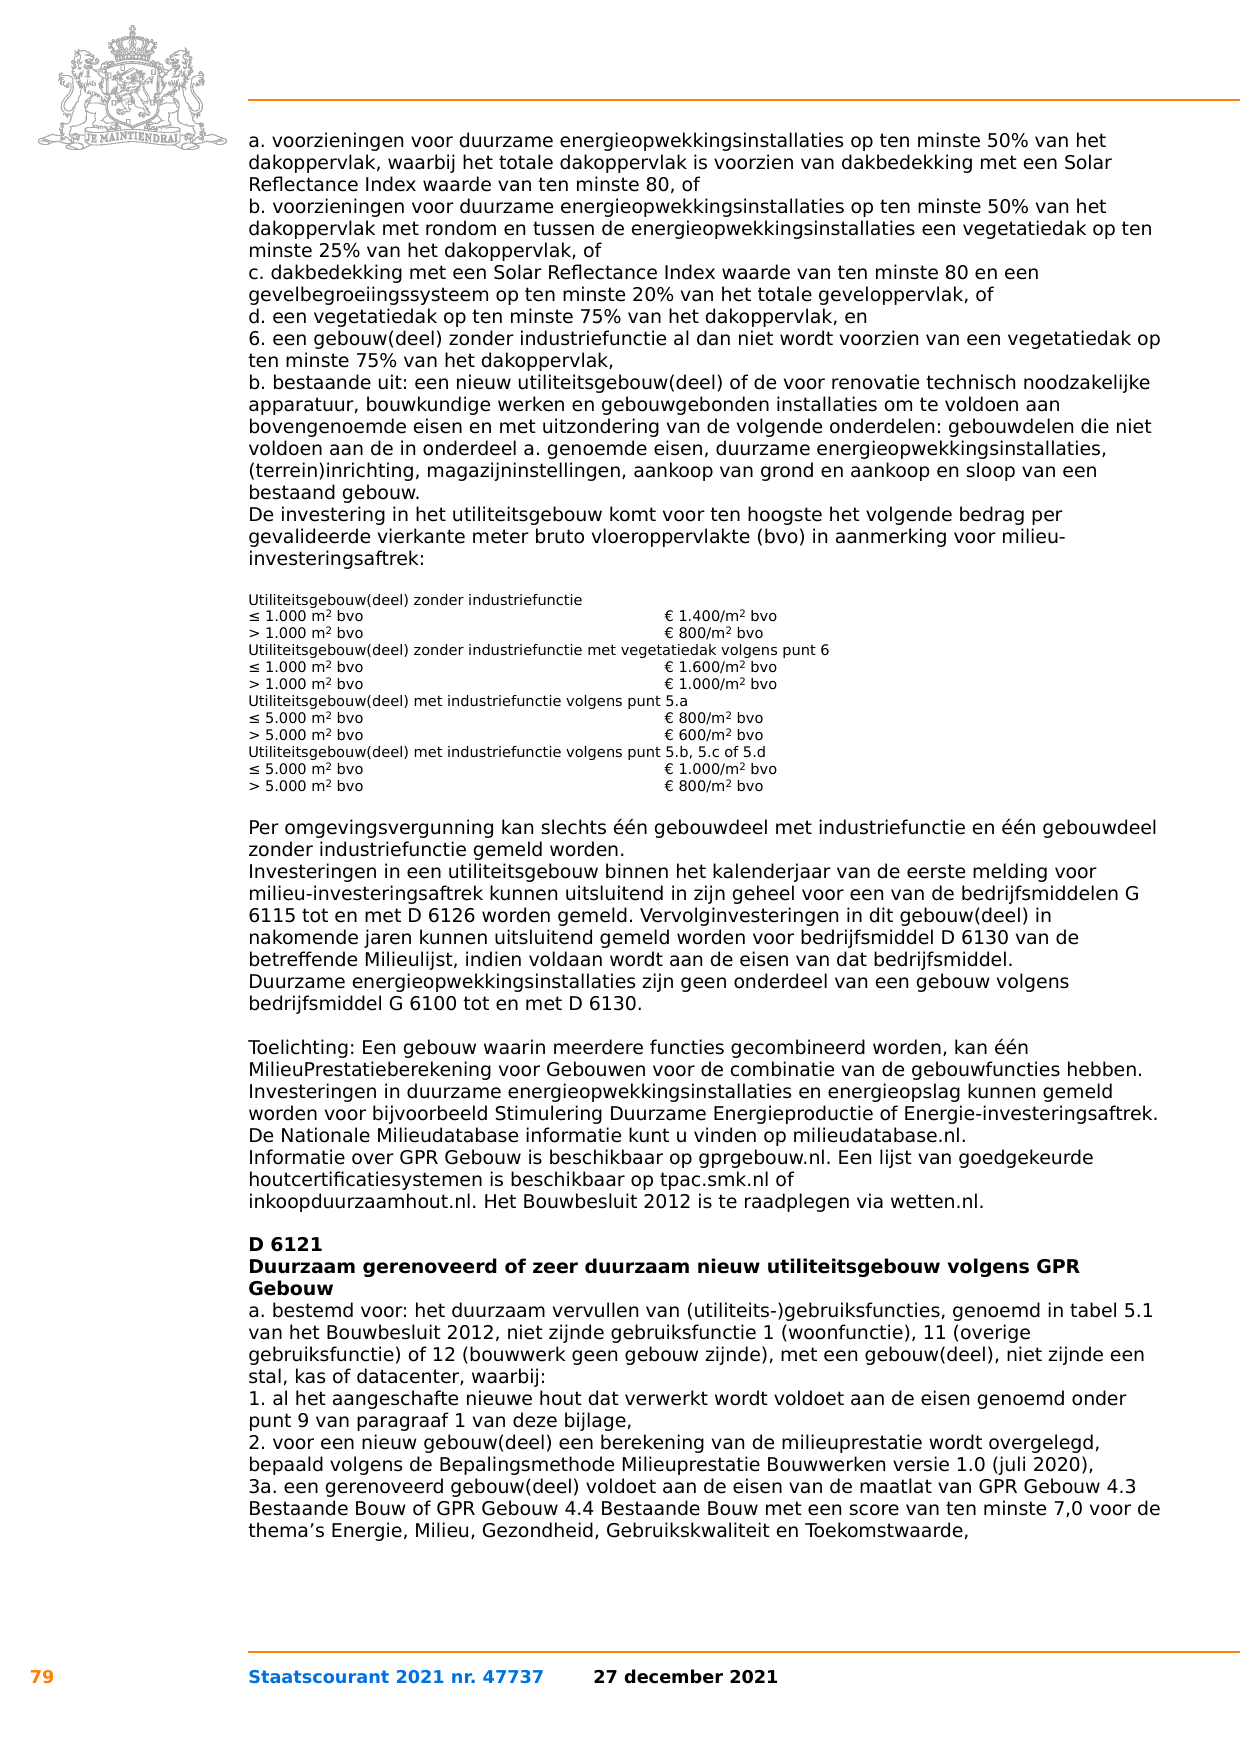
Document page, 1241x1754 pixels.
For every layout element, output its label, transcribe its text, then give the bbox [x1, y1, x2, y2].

table_cell Utiliteitsgebouw(deel) zonder industriefunctie met vegetatiedak volgens punt 6 [248, 642, 1163, 659]
text 3a. een gerenoveerd gebouw(deel) voldoet aan de eisen van de maatlat van GPR Gebouw 4.3 Bestaande Bouw of GPR Gebouw 4.4 Bestaande Bouw met een score van ten minste 7,0 voor de thema’s Energie, Milieu, Gezondheid, Gebruikskwaliteit en Toekomstwaarde, [248, 1476, 1163, 1542]
picture [38, 25, 227, 150]
table_cell € 800/m2 bvo [659, 710, 1163, 727]
text b. voorzieningen voor duurzame energieopwekkingsinstallaties op ten minste 50% van het dakoppervlak met rondom en tussen de energieopwekkingsinstallaties een vegetatiedak op ten minste 25% van het dakoppervlak, of [248, 196, 1163, 262]
text Informatie over GPR Gebouw is beschikbaar op gprgebouw.nl. Een lijst van goedgekeurde houtcertificatiesystemen is beschikbaar op tpac.smk.nl of [248, 1147, 1163, 1191]
table_cell € 1.400/m2 bvo [659, 608, 1163, 625]
text Toelichting: Een gebouw waarin meerdere functies gecombineerd worden, kan één MilieuPrestatieberekening voor Gebouwen voor de combinatie van de gebouwfuncties hebben. Investeringen in duurzame energieopwekkingsinstallaties en energieopslag kunnen gemeld worden voor bijvoorbeeld Stimulering Duurzame Energieproductie of Energie-investeringsaftrek. De Nationale Milieudatabase informatie kunt u vinden op milieudatabase.nl. [248, 1037, 1163, 1147]
text a. bestemd voor: het duurzaam vervullen van (utiliteits-)gebruiksfuncties, genoemd in tabel 5.1 van het Bouwbesluit 2012, niet zijnde gebruiksfunctie 1 (woonfunctie), 11 (overige gebruiksfunctie) of 12 (bouwwerk geen gebouw zijnde), met een gebouw(deel), niet zijnde een stal, kas of datacenter, waarbij: [248, 1300, 1163, 1388]
table_cell € 1.000/m2 bvo [659, 761, 1163, 778]
table_cell > 1.000 m2 bvo [248, 676, 658, 693]
table_cell ≤ 5.000 m2 bvo [248, 710, 658, 727]
text De investering in het utiliteitsgebouw komt voor ten hoogste het volgende bedrag per gevalideerde vierkante meter bruto vloeroppervlakte (bvo) in aanmerking voor milieu-investeringsaftrek: [248, 503, 1163, 569]
table_cell > 1.000 m2 bvo [248, 625, 658, 642]
text d. een vegetatiedak op ten minste 75% van het dakoppervlak, en [248, 306, 1163, 328]
table_cell € 1.600/m2 bvo [659, 659, 1163, 676]
table_cell € 600/m2 bvo [659, 727, 1163, 744]
text Duurzame energieopwekkingsinstallaties zijn geen onderdeel van een gebouw volgens bedrijfsmiddel G 6100 tot en met D 6130. [248, 971, 1163, 1015]
table_cell ≤ 1.000 m2 bvo [248, 659, 658, 676]
table_cell > 5.000 m2 bvo [248, 778, 658, 795]
text 2. voor een nieuw gebouw(deel) een berekening van de milieuprestatie wordt overgelegd, bepaald volgens de Bepalingsmethode Milieuprestatie Bouwwerken versie 1.0 (juli 2020), [248, 1432, 1163, 1476]
text Investeringen in een utiliteitsgebouw binnen het kalenderjaar van de eerste melding voor milieu-investeringsaftrek kunnen uitsluitend in zijn geheel voor een van de bedrijfsmiddelen G 6115 tot en met D 6126 worden gemeld. Vervolginvesteringen in dit gebouw(deel) in nakomende jaren kunnen uitsluitend gemeld worden voor bedrijfsmiddel D 6130 van de betreffende Milieulijst, indien voldaan wordt aan de eisen van dat bedrijfsmiddel. [248, 861, 1163, 971]
text inkoopduurzaamhout.nl. Het Bouwbesluit 2012 is te raadplegen via wetten.nl. [248, 1191, 1163, 1212]
text a. voorzieningen voor duurzame energieopwekkingsinstallaties op ten minste 50% van het dakoppervlak, waarbij het totale dakoppervlak is voorzien van dakbedekking met een Solar Reflectance Index waarde van ten minste 80, of [248, 130, 1163, 196]
text 6. een gebouw(deel) zonder industriefunctie al dan niet wordt voorzien van een vegetatiedak op ten minste 75% van het dakoppervlak, [248, 328, 1163, 372]
text b. bestaande uit: een nieuw utiliteitsgebouw(deel) of de voor renovatie technisch noodzakelijke apparatuur, bouwkundige werken en gebouwgebonden installaties om te voldoen aan bovengenoemde eisen en met uitzondering van de volgende onderdelen: gebouwdelen die niet voldoen aan de in onderdeel a. genoemde eisen, duurzame energieopwekkingsinstallaties, (terrein)inrichting, magazijninstellingen, aankoop van grond en aankoop en sloop van een bestaand gebouw. [248, 372, 1163, 503]
text Duurzaam gerenoveerd of zeer duurzaam nieuw utiliteitsgebouw volgens GPR Gebouw [248, 1256, 1163, 1300]
table_cell ≤ 5.000 m2 bvo [248, 761, 658, 778]
table_cell € 800/m2 bvo [659, 625, 1163, 642]
table_cell Utiliteitsgebouw(deel) met industriefunctie volgens punt 5.a [248, 693, 1163, 710]
text 1. al het aangeschafte nieuwe hout dat verwerkt wordt voldoet aan de eisen genoemd onder punt 9 van paragraaf 1 van deze bijlage, [248, 1388, 1163, 1432]
table_cell € 1.000/m2 bvo [659, 676, 1163, 693]
table_cell ≤ 1.000 m2 bvo [248, 608, 658, 625]
table_cell € 800/m2 bvo [659, 778, 1163, 795]
text c. dakbedekking met een Solar Reflectance Index waarde van ten minste 80 en een gevelbegroeiingssysteem op ten minste 20% van het totale geveloppervlak, of [248, 262, 1163, 306]
table_cell Utiliteitsgebouw(deel) met industriefunctie volgens punt 5.b, 5.c of 5.d [248, 744, 1163, 761]
text Per omgevingsvergunning kan slechts één gebouwdeel met industriefunctie en één gebouwdeel zonder industriefunctie gemeld worden. [248, 817, 1163, 861]
table_header Utiliteitsgebouw(deel) zonder industriefunctie [248, 591, 1163, 608]
table_cell > 5.000 m2 bvo [248, 727, 658, 744]
text D 6121 [248, 1234, 1163, 1256]
